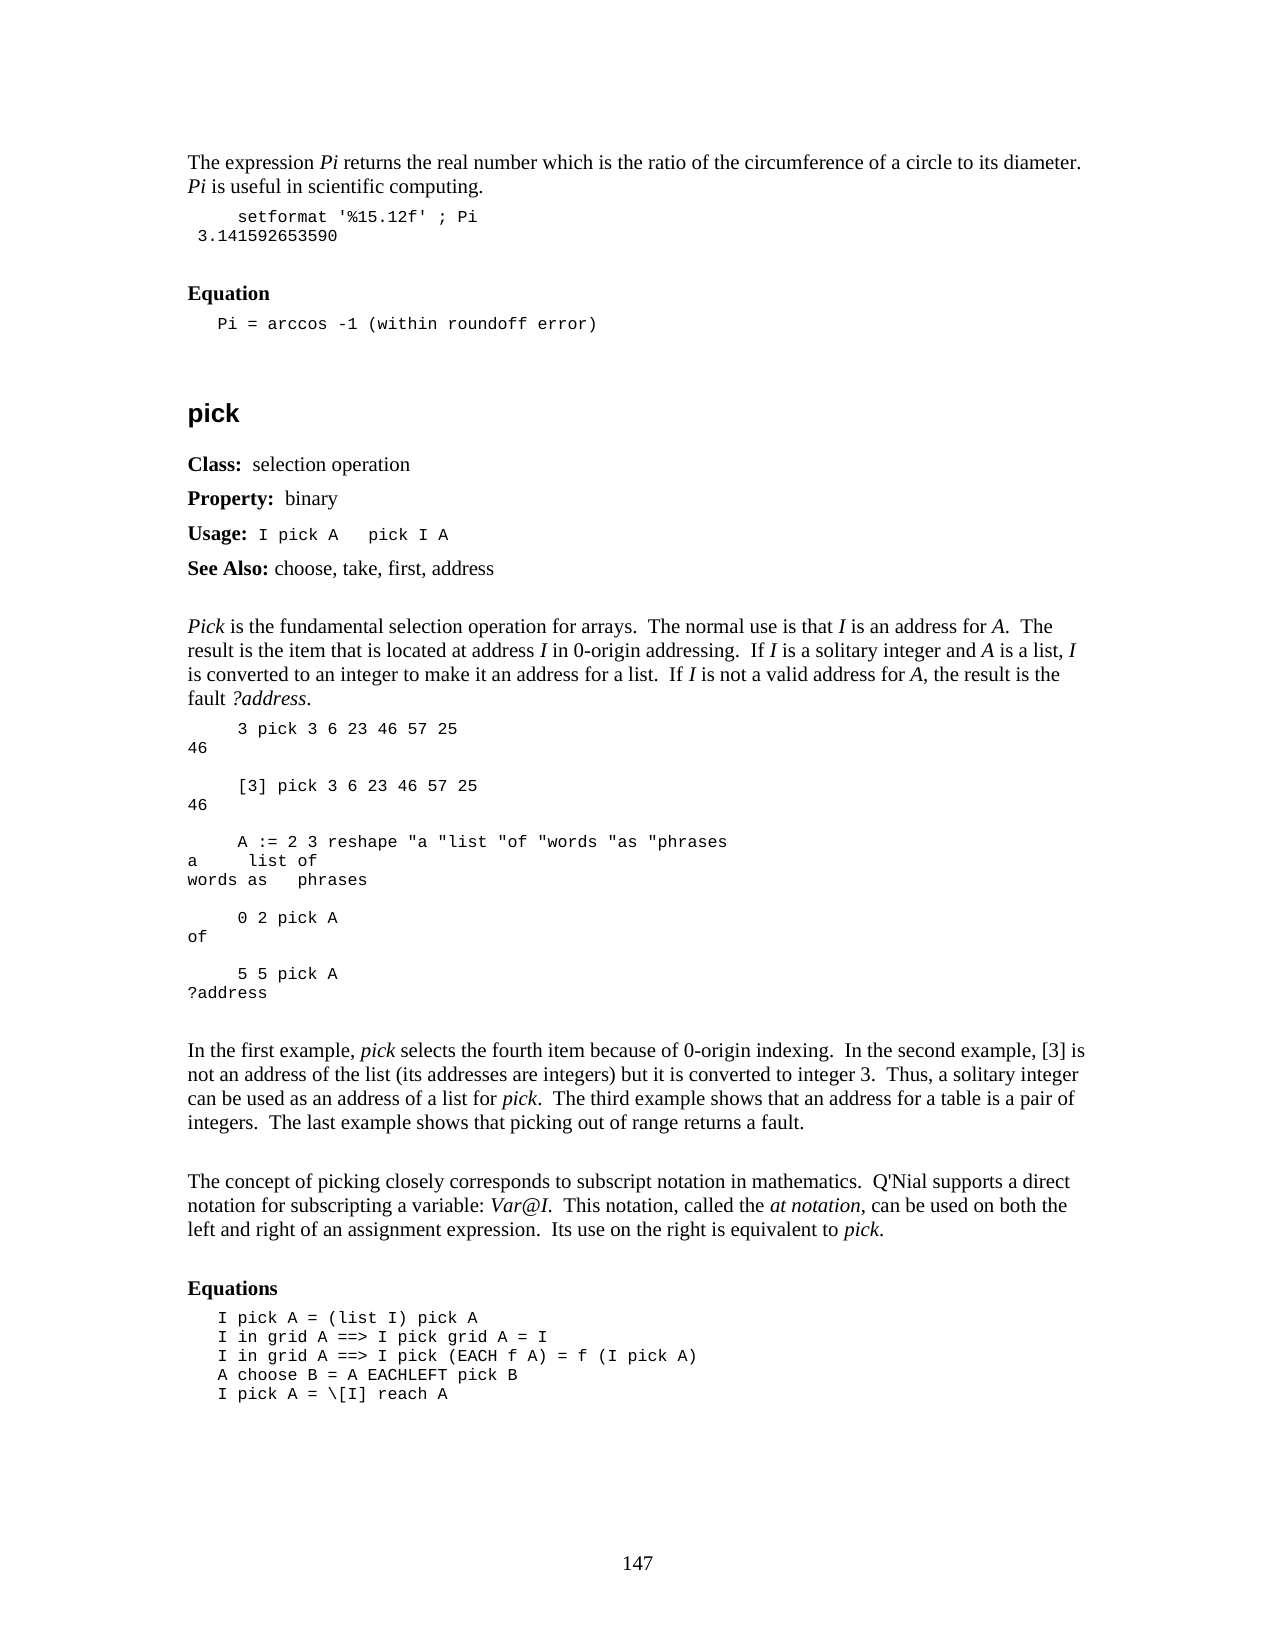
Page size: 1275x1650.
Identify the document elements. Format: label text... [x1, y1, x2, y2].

text The expression Pi returns the real number which is the ratio of the circumference of a circle to its diameter. Pi is useful in scientific computing. [187, 150, 1087, 198]
text Class: selection operation [187, 452, 1087, 476]
text I pick A = (list I) pick A I in grid A ==> I pick grid A = I I in grid A ==> I pick (EACH f A) = f (I pick A) A choose B = A EACHLEFT pick B I pick A = \[I] reach A [187, 1310, 1087, 1423]
text Equations [187, 1276, 1087, 1299]
text The concept of picking closely corresponds to subscript notation in mathematics. Q'Nial supports a direct notation for subscripting a variable: Var@I. This notation, called the at notation, can be used on both the left and right of an assignment expression. Its use on the right is equivalent to pick. [187, 1169, 1087, 1265]
text See Also: choose, take, first, address [187, 556, 1087, 604]
text Property: binary [187, 486, 1087, 510]
text Pick is the fundamental selection operation for arrays. The normal use is that I is an address for A. The result is the item that is located at address I in 0-origin addressing. If I is a solitary integer and A is a list, I is converted to an integer to make it an address for a list. If I is not a valid address for A, the result is the fault ?address. [187, 614, 1087, 710]
text Pi = arccos -1 (within roundoff error) [187, 315, 1087, 353]
text Usage: I pick A pick I A [187, 521, 1087, 545]
text In the first example, pick selects the fourth item because of 0-origin indexing. In the second example, [3] is not an address of the list (its addresses are integers) but it is converted to integer 3. Thus, a solitary integer can be used as an address of a list for pick. The third example shows that an address for a table is a pair of integers. The last example shows that picking out of range returns a fault. [187, 1038, 1087, 1158]
text Equation [187, 281, 1087, 305]
text 3 pick 3 6 23 46 57 25 46 [3] pick 3 6 23 46 57 25 46 A := 2 3 reshape "a "list "of "words "as "phrases a list of words as phrases 0 2 pick A of 5 5 pick A ?address [187, 721, 1087, 1028]
text setformat '%15.12f' ; Pi 3.141592653590 [187, 208, 1087, 270]
text pick [187, 398, 1087, 428]
